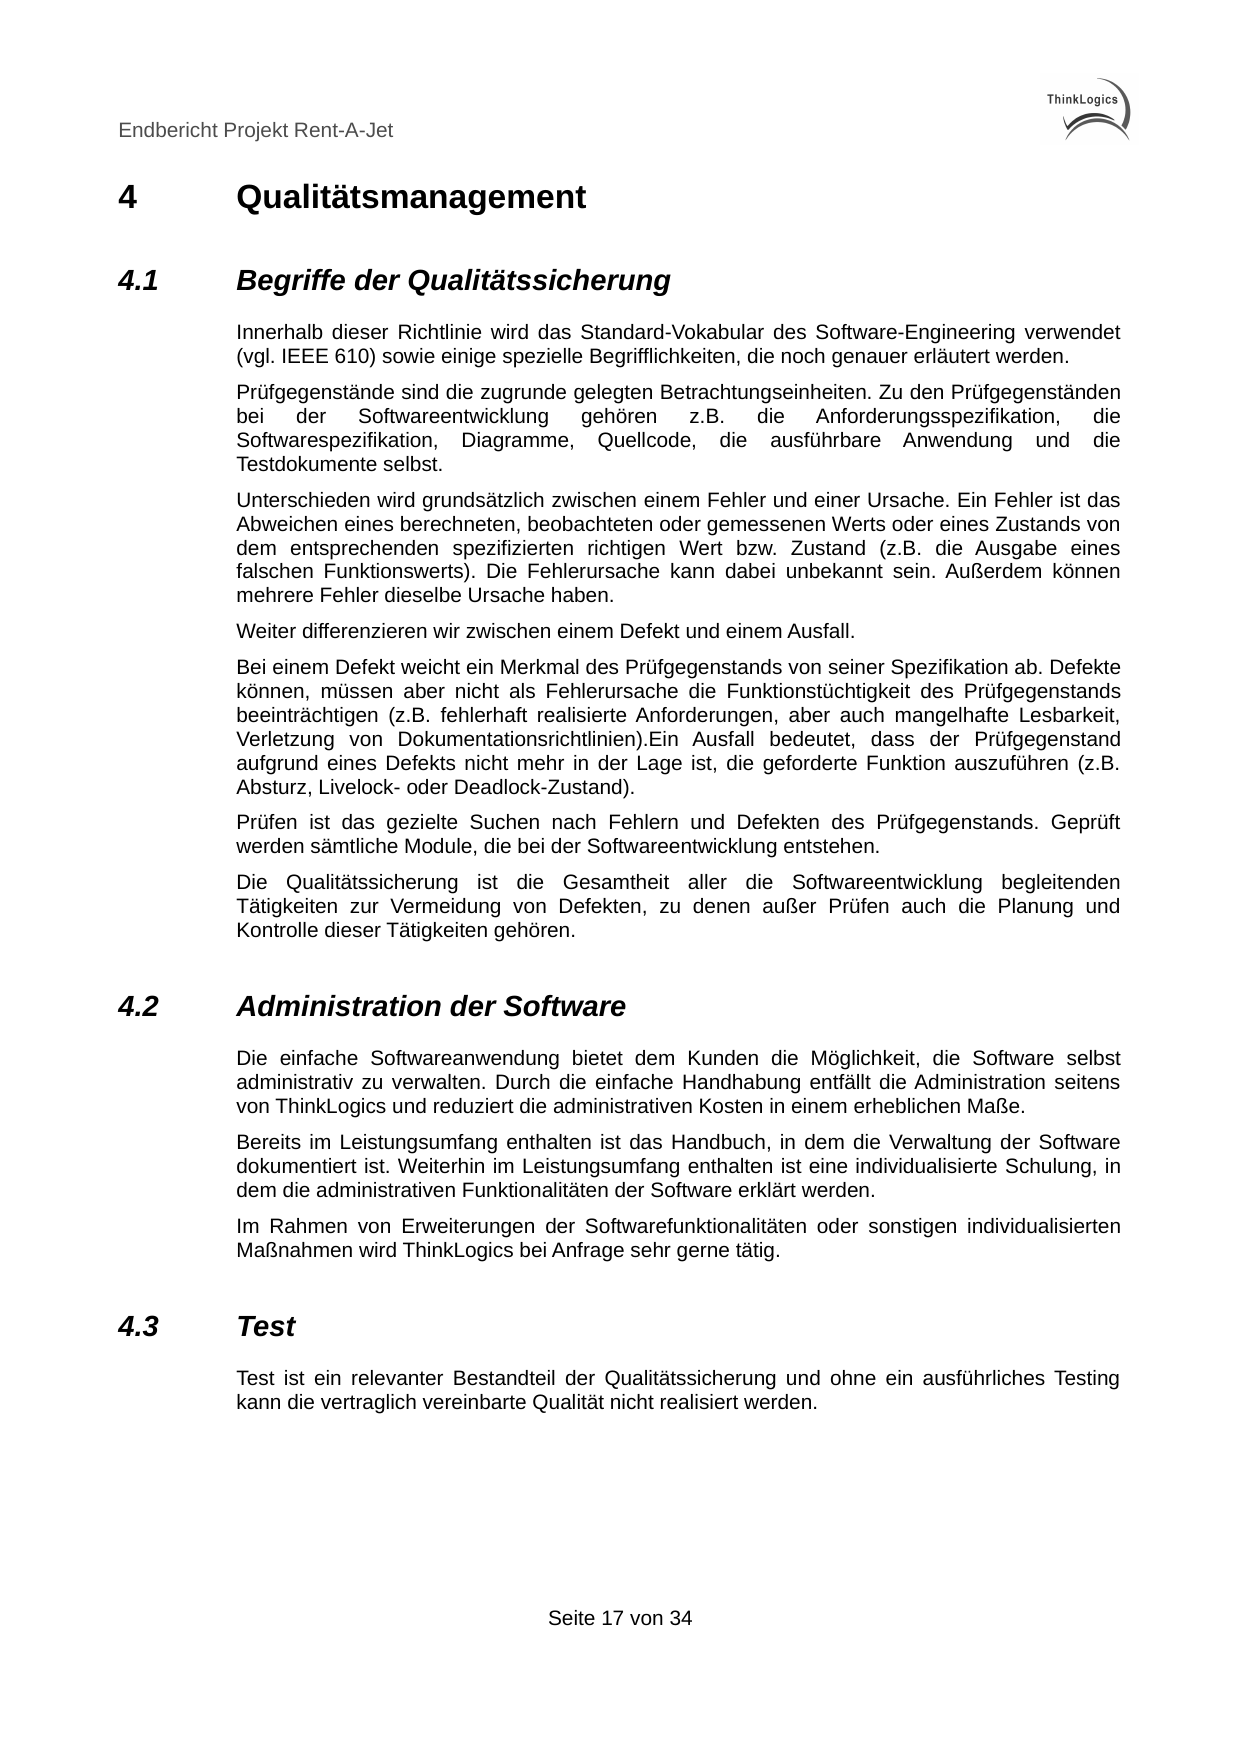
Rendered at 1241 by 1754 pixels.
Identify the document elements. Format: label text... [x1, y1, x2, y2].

subtitle Test [118, 1309, 1122, 1342]
text Im Rahmen von Erweiterungen der Softwarefunktionalitäten oder sonstigen individualisierten Maßnahmen wird ThinkLogics bei Anfrage sehr gerne tätig. [236, 1213, 1122, 1261]
text Bereits im Leistungsumfang enthalten ist das Handbuch, in dem die Verwaltung der Software dokumentiert ist. Weiterhin im Leistungsumfang enthalten ist eine individualisierte Schulung, in dem die administrativen Funktionalitäten der Software erklärt werden. [236, 1130, 1122, 1202]
subtitle Administration der Software [118, 989, 1122, 1023]
text Prüfgegenstände sind die zugrunde gelegten Betrachtungseinheiten. Zu den Prüfgegenständen bei der Softwareentwicklung gehören z.B. die Anforderungsspezifikation, die Softwarespezifikation, Diagramme, Quellcode, die ausführbare Anwendung und die Testdokumente selbst. [236, 380, 1122, 476]
text Weiter differenzieren wir zwischen einem Defekt und einem Ausfall. [236, 619, 1122, 643]
subtitle Begriffe der Qualitätssicherung [118, 263, 1122, 297]
text Die einfache Softwareanwendung bietet dem Kunden die Möglichkeit, die Software selbst administrativ zu verwalten. Durch die einfache Handhabung entfällt die Administration seitens von ThinkLogics und reduziert die administrativen Kosten in einem erheblichen Maße. [236, 1046, 1122, 1118]
text Innerhalb dieser Richtlinie wird das Standard-Vokabular des Software-Engineering verwendet (vgl. IEEE 610) sowie einige spezielle Begrifflichkeiten, die noch genauer erläutert werden. [236, 320, 1122, 368]
text Bei einem Defekt weicht ein Merkmal des Prüfgegenstands von seiner Spezifikation ab. Defekte können, müssen aber nicht als Fehlerursache die Funktionstüchtigkeit des Prüfgegenstands beeinträchtigen (z.B. fehlerhaft realisierte Anforderungen, aber auch mangelhafte Lesbarkeit, Verletzung von Dokumentationsrichtlinien).Ein Ausfall bedeutet, dass der Prüfgegenstand aufgrund eines Defekts nicht mehr in der Lage ist, die geforderte Funktion auszuführen (z.B. Absturz, Livelock- oder Deadlock-Zustand). [236, 655, 1122, 798]
subtitle Qualitätsmanagement [118, 177, 1122, 216]
text Test ist ein relevanter Bestandteil der Qualitätssicherung und ohne ein ausführliches Testing kann die vertraglich vereinbarte Qualität nicht realisiert werden. [236, 1366, 1122, 1414]
text Die Qualitätssicherung ist die Gesamtheit aller die Softwareentwicklung begleitenden Tätigkeiten zur Vermeidung von Defekten, zu denen außer Prüfen auch die Planung und Kontrolle dieser Tätigkeiten gehören. [236, 870, 1122, 942]
text Unterschieden wird grundsätzlich zwischen einem Fehler und einer Ursache. Ein Fehler ist das Abweichen eines berechneten, beobachteten oder gemessenen Werts oder eines Zustands von dem entsprechenden spezifizierten richtigen Wert bzw. Zustand (z.B. die Ausgabe eines falschen Funktionswerts). Die Fehlerursache kann dabei unbekannt sein. Außerdem können mehrere Fehler dieselbe Ursache haben. [236, 487, 1122, 607]
text Prüfen ist das gezielte Suchen nach Fehlern und Defekten des Prüfgegenstands. Geprüft werden sämtliche Module, die bei der Softwareentwicklung entstehen. [236, 810, 1122, 858]
